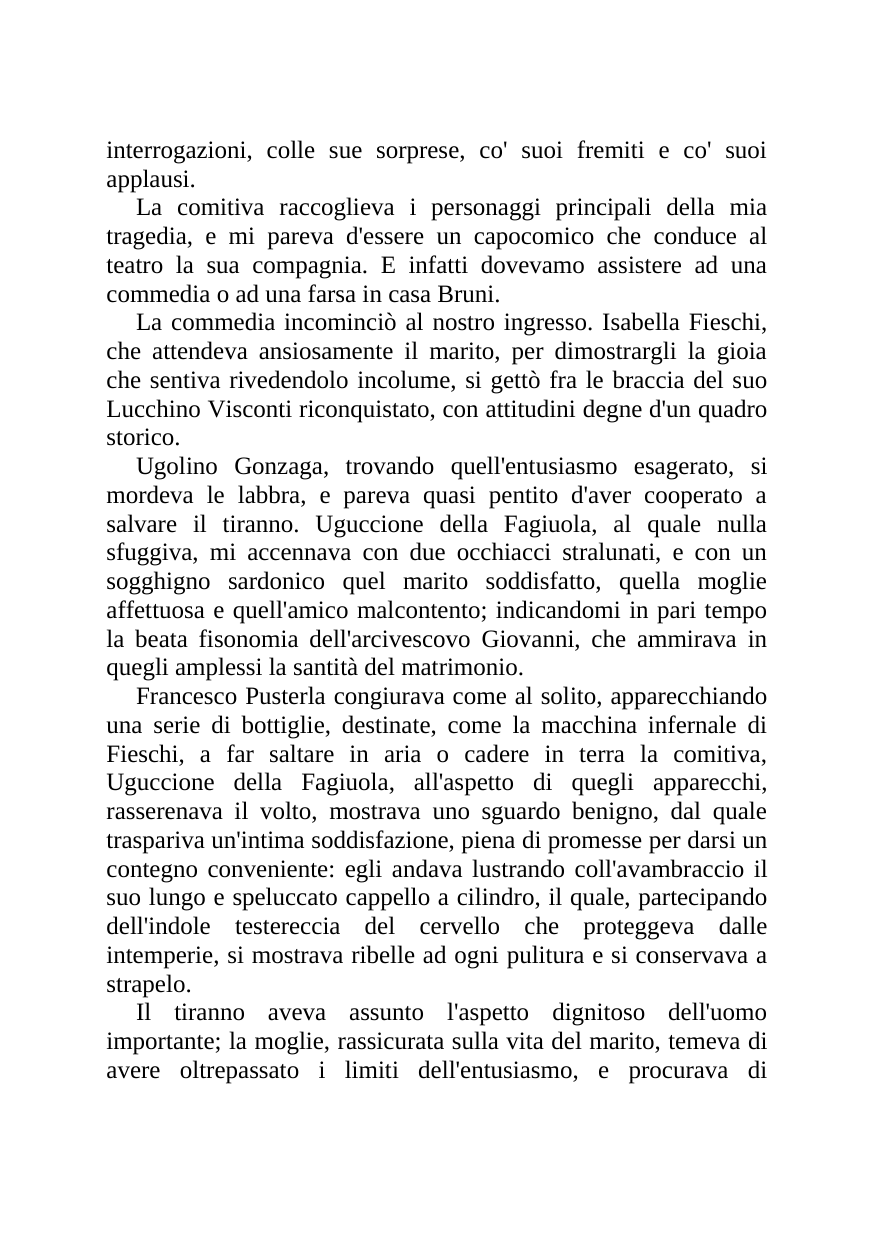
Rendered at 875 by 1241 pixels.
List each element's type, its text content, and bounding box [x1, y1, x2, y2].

text Il tiranno aveva assunto l'aspetto dignitoso dell'uomo importante; la moglie, rassicurata sulla vita del marito, temeva di avere oltrepassato i limiti dell'entusiasmo, e procurava di [106, 997, 768, 1084]
text La commedia incominciò al nostro ingresso. Isabella Fieschi, che attendeva ansiosamente il marito, per dimostrargli la gioia che sentiva rivedendolo incolume, si gettò fra le braccia del suo Lucchino Visconti riconquistato, con attitudini degne d'un quadro storico. [106, 307, 768, 451]
text interrogazioni, colle sue sorprese, co' suoi fremiti e co' suoi applausi. [106, 135, 768, 192]
text Francesco Pusterla congiurava come al solito, apparecchiando una serie di bottiglie, destinate, come la macchina infernale di Fieschi, a far saltare in aria o cadere in terra la comitiva, Uguccione della Fagiuola, all'aspetto di quegli apparecchi, rasserenava il volto, mostrava uno sguardo benigno, dal quale traspariva un'intima soddisfazione, piena di promesse per darsi un contegno conveniente: egli andava lustrando coll'avambraccio il suo lungo e speluccato cappello a cilindro, il quale, partecipando dell'indole testereccia del cervello che proteggeva dalle intemperie, si mostrava ribelle ad ogni pulitura e si conservava a strapelo. [106, 681, 768, 997]
text Ugolino Gonzaga, trovando quell'entusiasmo esagerato, si mordeva le labbra, e pareva quasi pentito d'aver cooperato a salvare il tiranno. Uguccione della Fagiuola, al quale nulla sfuggiva, mi accennava con due occhiacci stralunati, e con un sogghigno sardonico quel marito soddisfatto, quella moglie affettuosa e quell'amico malcontento; indicandomi in pari tempo la beata fisonomia dell'arcivescovo Giovanni, che ammirava in quegli amplessi la santità del matrimonio. [106, 451, 768, 681]
text La comitiva raccoglieva i personaggi principali della mia tragedia, e mi pareva d'essere un capocomico che conduce al teatro la sua compagnia. E infatti dovevamo assistere ad una commedia o ad una farsa in casa Bruni. [106, 192, 768, 307]
